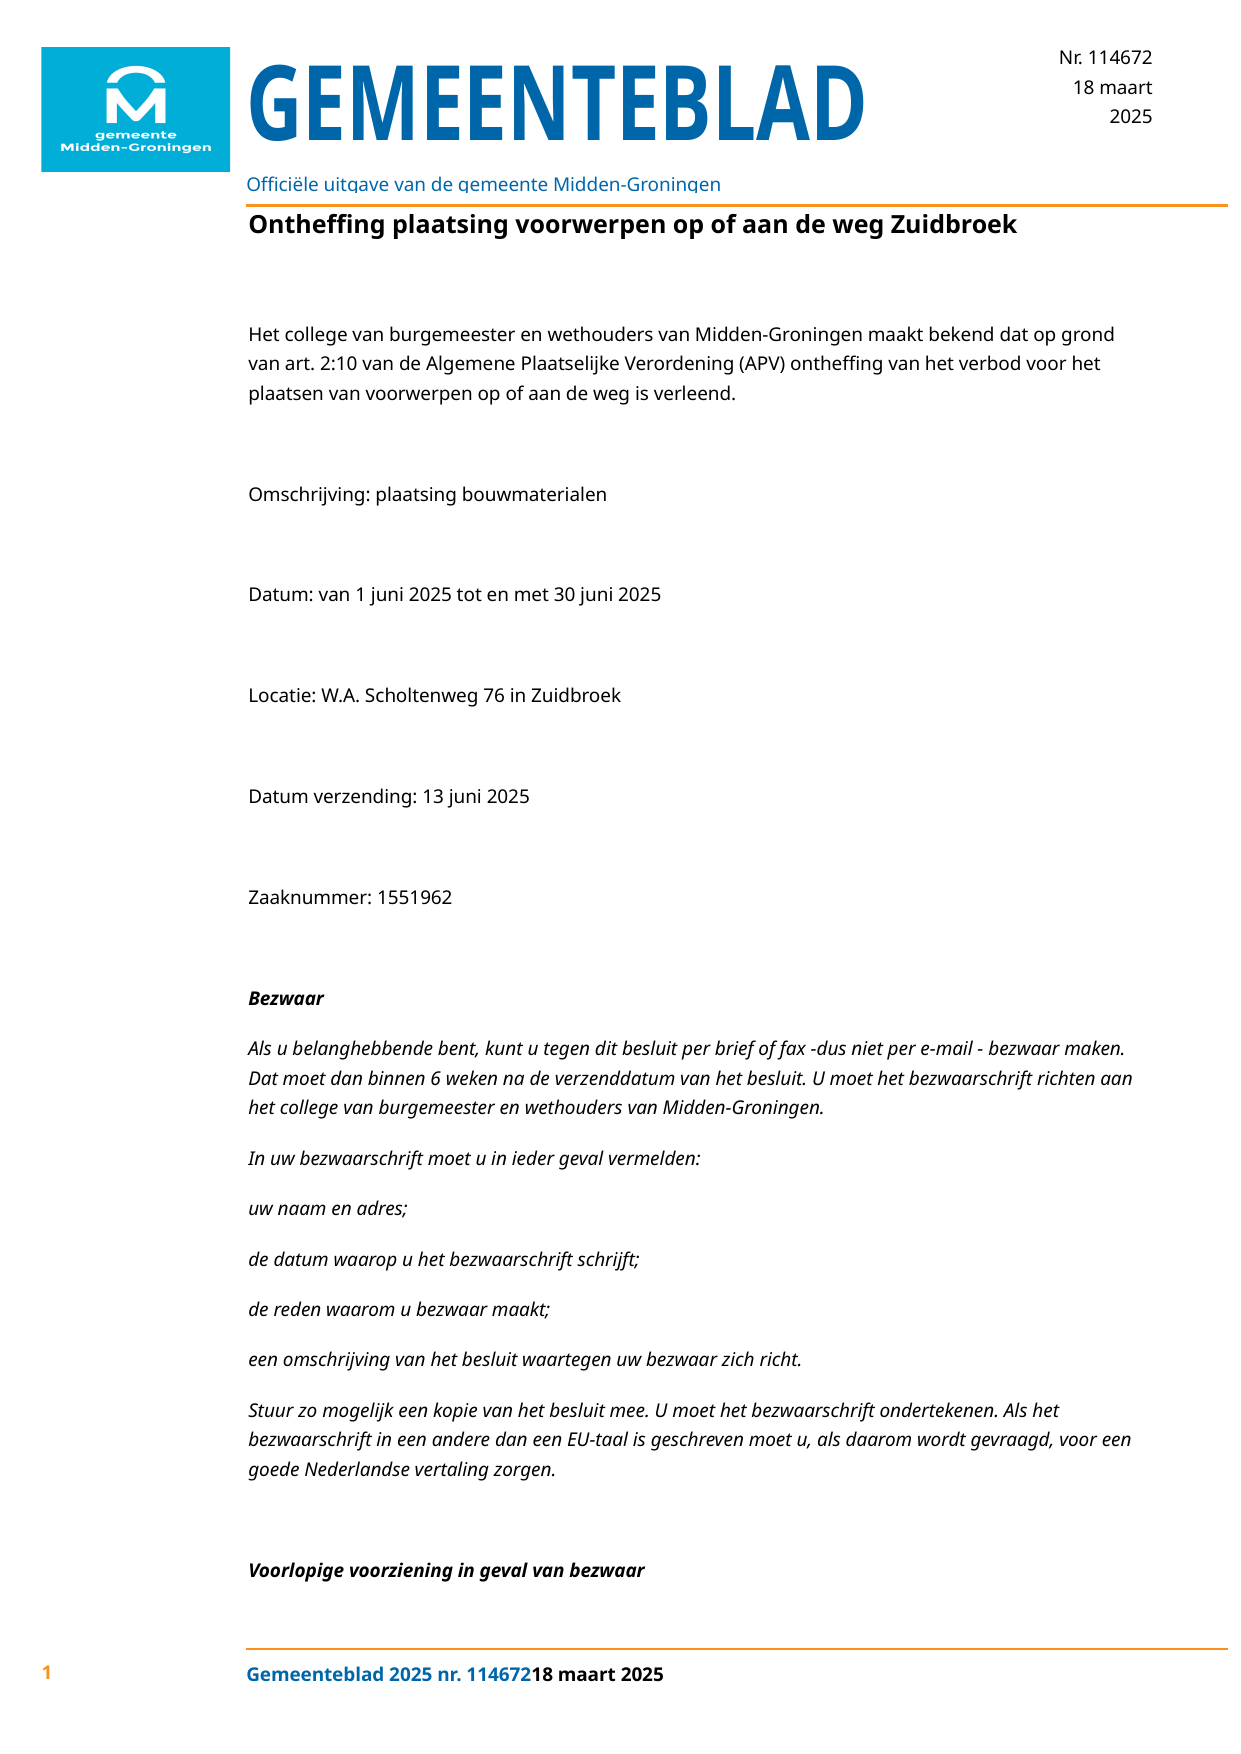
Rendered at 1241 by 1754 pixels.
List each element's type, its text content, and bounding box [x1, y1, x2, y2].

text Voorlopige voorziening in geval van bezwaar [248, 1557, 1152, 1583]
text Zaaknummer: 1551962 [248, 884, 1152, 910]
text Als u belanghebbende bent, kunt u tegen dit besluit per brief of fax -dus niet per e-mail - bezwaar maken. Dat moet dan binnen 6 weken na de verzenddatum van het besluit. U moet het bezwaarschrift richten aan het college van burgemeester en wethouders van Midden-Groningen. [248, 1035, 1152, 1120]
text Locatie: W.A. Scholtenweg 76 in Zuidbroek [248, 682, 1152, 708]
text Omschrijving: plaatsing bouwmaterialen [248, 481, 1152, 506]
text Bezwaar [248, 985, 1152, 1011]
picture [108, 66, 164, 82]
text uw naam en adres; [248, 1195, 1152, 1221]
text de datum waarop u het bezwaarschrift schrijft; [248, 1246, 1152, 1271]
text In uw bezwaarschrift moet u in ieder geval vermelden: [248, 1145, 1152, 1171]
text Ontheffing plaatsing voorwerpen op of aan de weg Zuidbroek [248, 207, 1152, 241]
text Stuur zo mogelijk een kopie van het besluit mee. U moet het bezwaarschrift ondertekenen. Als het bezwaarschrift in een andere dan een EU-taal is geschreven moet u, als daarom wordt gevraagd, voor een goede Nederlandse vertaling zorgen. [248, 1397, 1152, 1482]
text de reden waarom u bezwaar maakt; [248, 1296, 1152, 1322]
picture [184, 146, 190, 153]
text Datum verzending: 13 juni 2025 [248, 783, 1152, 809]
text een omschrijving van het besluit waartegen uw bezwaar zich richt. [248, 1347, 1152, 1372]
text Datum: van 1 juni 2025 tot en met 30 juni 2025 [248, 582, 1152, 607]
picture [107, 89, 165, 122]
text Het college van burgemeester en wethouders van Midden-Groningen maakt bekend dat op grond van art. 2:10 van de Algemene Plaatselijke Verordening (APV) ontheffing van het verbod voor het plaatsen van voorwerpen op of aan de weg is verleend. [248, 321, 1152, 406]
